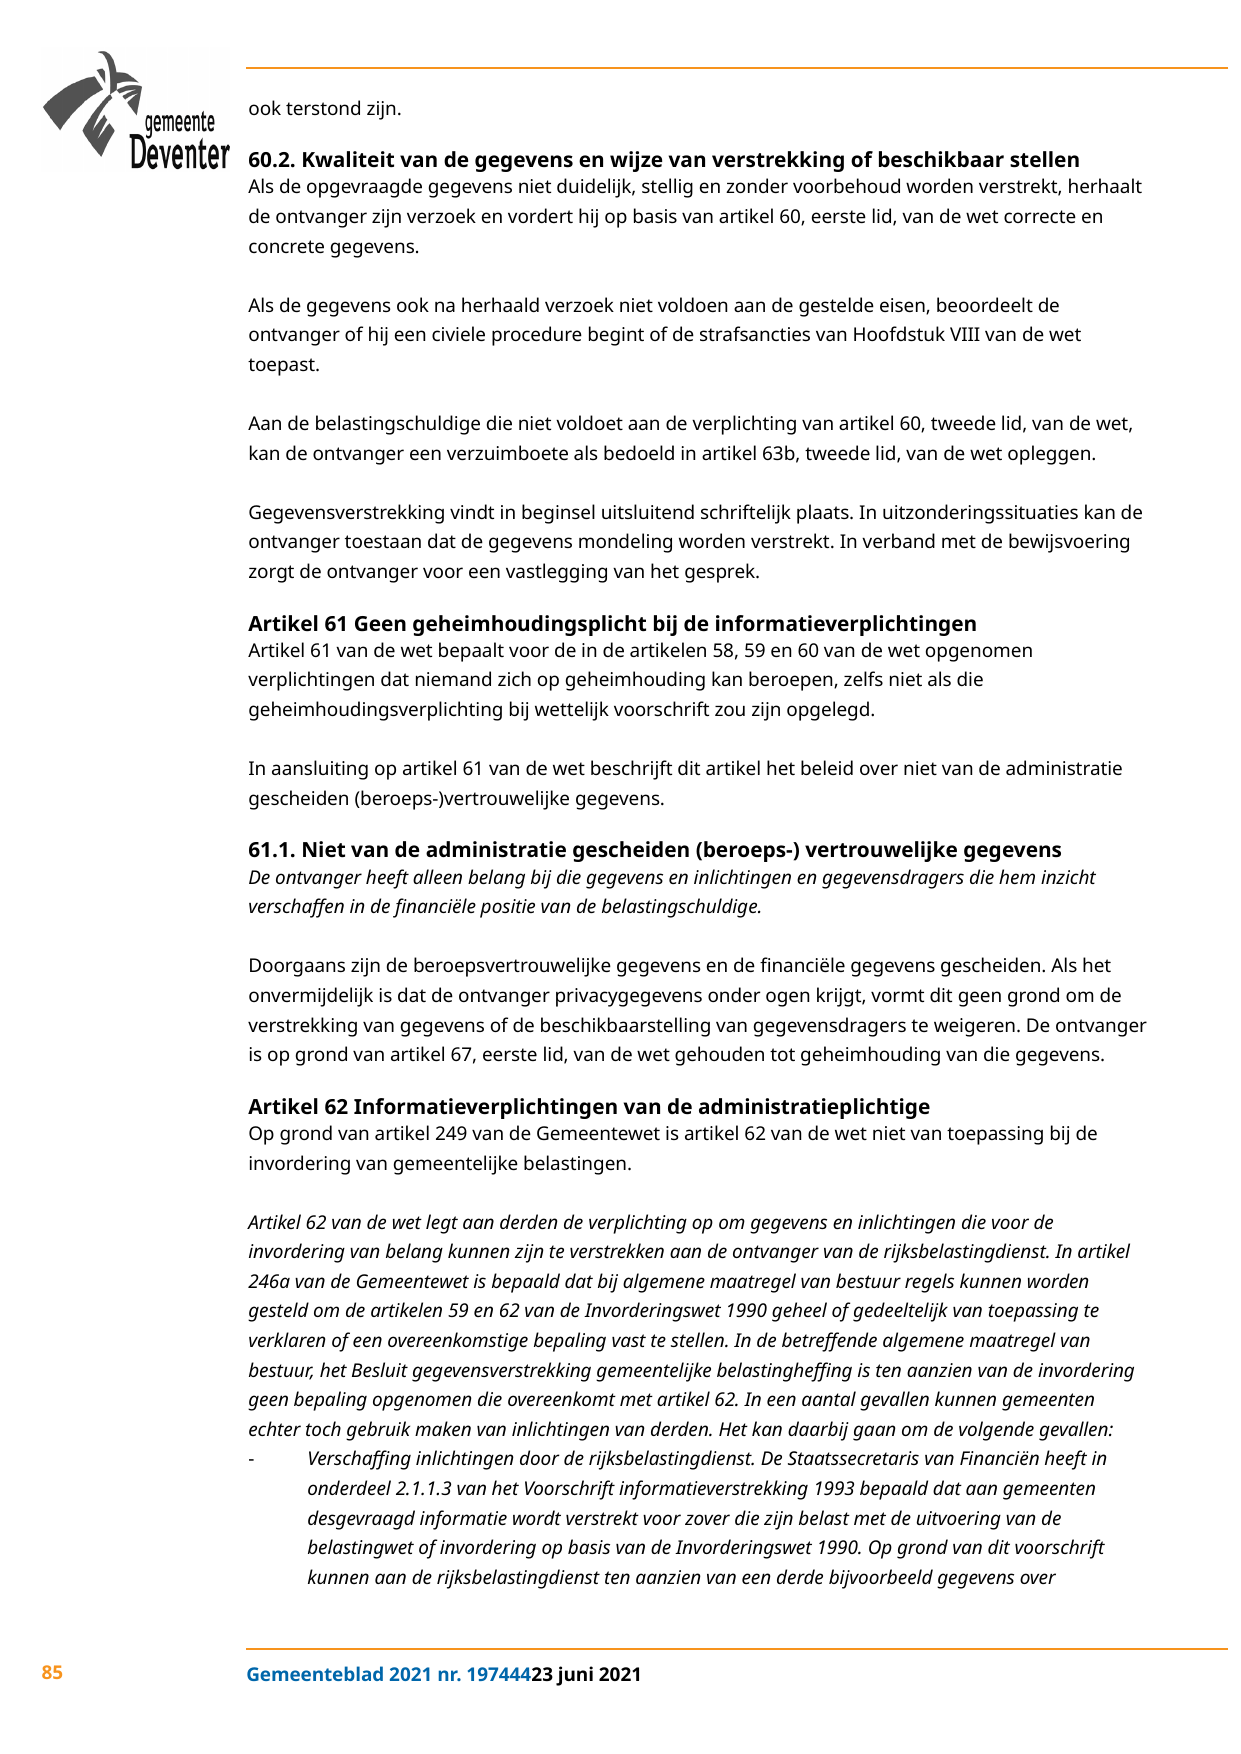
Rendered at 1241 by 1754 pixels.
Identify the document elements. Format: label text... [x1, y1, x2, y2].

text Als de opgevraagde gegevens niet duidelijk, stellig en zonder voorbehoud worden verstrekt, herhaalt de ontvanger zijn verzoek en vordert hij op basis van artikel 60, eerste lid, van de wet correcte en concrete gegevens. [248, 174, 1152, 258]
text Doorgaans zijn de beroepsvertrouwelijke gegevens en de financiële gegevens gescheiden. Als het onvermijdelijk is dat de ontvanger privacygegevens onder ogen krijgt, vormt dit geen grond om de verstrekking van gegevens of de beschikbaarstelling van gegevensdragers te weigeren. De ontvanger is op grond van artikel 67, eerste lid, van de wet gehouden tot geheimhouding van die gegevens. [248, 953, 1152, 1067]
list Verschaffing inlichtingen door de rijksbelastingdienst. De Staatssecretaris van Financiën heeft in onderdeel 2.1.1.3 van het Voorschrift informatieverstrekking 1993 bepaald dat aan gemeenten desgevraagd informatie wordt verstrekt voor zover die zijn belast met de uitvoering van de belastingwet of invordering op basis van de Invorderingswet 1990. Op grond van dit voorschrift kunnen aan de rijksbelastingdienst ten aanzien van een derde bijvoorbeeld gegevens over [248, 1446, 1152, 1590]
text Als de gegevens ook na herhaald verzoek niet voldoen aan de gestelde eisen, beoordeelt de ontvanger of hij een civiele procedure begint of de strafsancties van Hoofdstuk VIII van de wet toepast. [248, 292, 1152, 377]
text Gegevensverstrekking vindt in beginsel uitsluitend schriftelijk plaats. In uitzonderingssituaties kan de ontvanger toestaan dat de gegevens mondeling worden verstrekt. In verband met de bewijsvoering zorgt de ontvanger voor een vastlegging van het gesprek. [248, 499, 1152, 584]
text Artikel 62 Informatieverplichtingen van de administratieplichtige [248, 1092, 1152, 1120]
text Artikel 61 Geen geheimhoudingsplicht bij de informatieverplichtingen [248, 609, 1152, 637]
text In aansluiting op artikel 61 van de wet beschrijft dit artikel het beleid over niet van de administratie gescheiden (beroeps-)vertrouwelijke gegevens. [248, 755, 1152, 811]
text Aan de belastingschuldige die niet voldoet aan de verplichting van artikel 60, tweede lid, van de wet, kan de ontvanger een verzuimboete als bedoeld in artikel 63b, tweede lid, van de wet opleggen. [248, 410, 1152, 466]
text De ontvanger heeft alleen belang bij die gegevens en inlichtingen en gegevensdragers die hem inzicht verschaffen in de financiële positie van de belastingschuldige. [248, 864, 1152, 919]
text ook terstond zijn. [248, 95, 1152, 121]
text Artikel 62 van de wet legt aan derden de verplichting op om gegevens en inlichtingen die voor de invordering van belang kunnen zijn te verstrekken aan de ontvanger van de rijksbelastingdienst. In artikel 246a van de Gemeentewet is bepaald dat bij algemene maatregel van bestuur regels kunnen worden gesteld om de artikelen 59 en 62 van de Invorderingswet 1990 geheel of gedeeltelijk van toepassing te verklaren of een overeenkomstige bepaling vast te stellen. In de betreffende algemene maatregel van bestuur, het Besluit gegevensverstrekking gemeentelijke belastingheffing is ten aanzien van de invordering geen bepaling opgenomen die overeenkomt met artikel 62. In een aantal gevallen kunnen gemeenten echter toch gebruik maken van inlichtingen van derden. Het kan daarbij gaan om de volgende gevallen: [248, 1209, 1152, 1442]
text 61.1. Niet van de administratie gescheiden (beroeps-) vertrouwelijke gegevens [248, 835, 1152, 864]
text 60.2. Kwaliteit van de gegevens en wijze van verstrekking of beschikbaar stellen [248, 145, 1152, 174]
text Artikel 61 van de wet bepaalt voor de in de artikelen 58, 59 en 60 van de wet opgenomen verplichtingen dat niemand zich op geheimhouding kan beroepen, zelfs niet als die geheimhoudingsverplichting bij wettelijk voorschrift zou zijn opgelegd. [248, 637, 1152, 722]
picture [41, 47, 231, 172]
text Op grond van artikel 249 van de Gemeentewet is artikel 62 van de wet niet van toepassing bij de invordering van gemeentelijke belastingen. [248, 1120, 1152, 1176]
